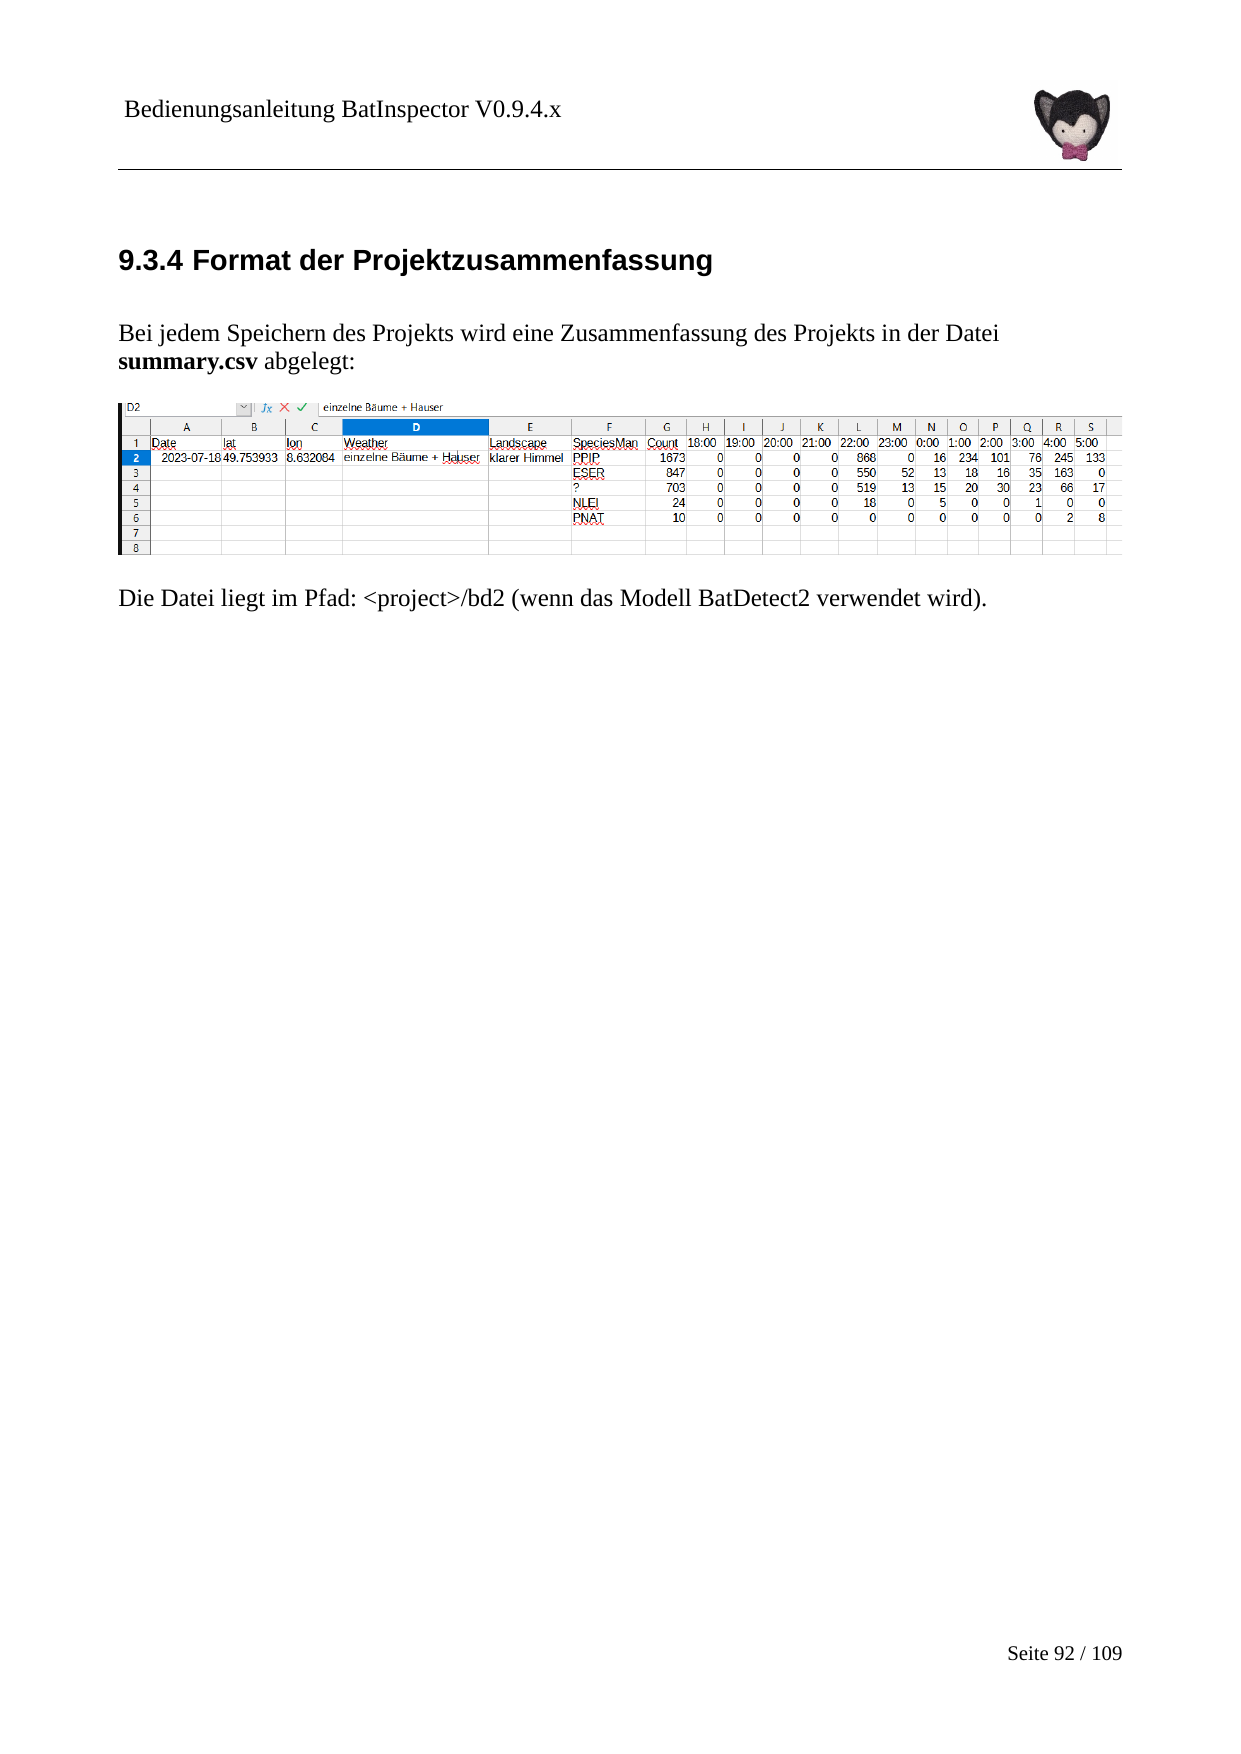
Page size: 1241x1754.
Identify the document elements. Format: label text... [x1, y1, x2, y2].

text Die Datei liegt im Pfad: <project>/bd2 (wenn das Modell BatDetect2 verwendet wird). [118, 583, 1122, 612]
picture [118, 403, 1123, 555]
picture [1030, 80, 1119, 169]
text Bei jedem Speichern des Projekts wird eine Zusammenfassung des Projekts in der Datei summary.csv abgelegt: [118, 318, 1122, 375]
subtitle Format der Projektzusammenfassung [118, 243, 1122, 276]
